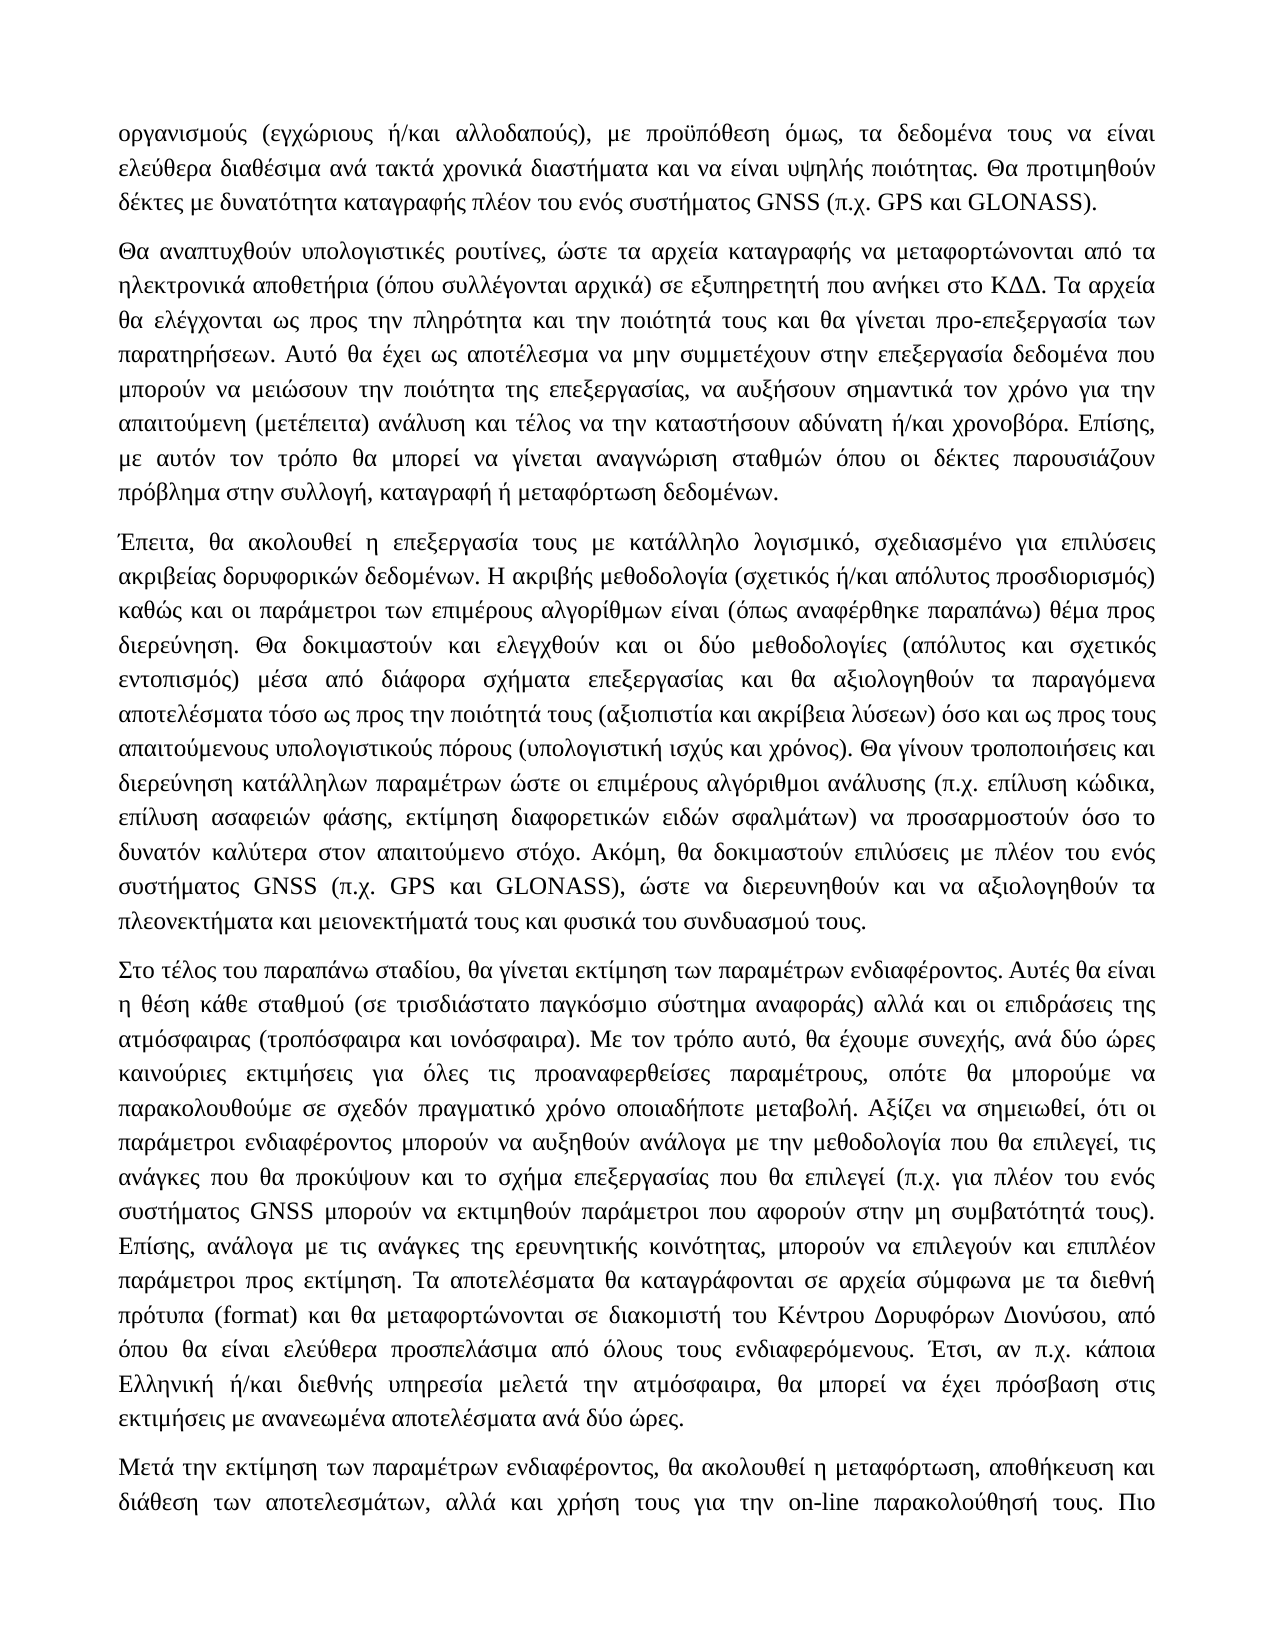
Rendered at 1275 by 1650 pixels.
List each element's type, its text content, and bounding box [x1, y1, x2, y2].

text Θα αναπτυχθούν υπολογιστικές ρουτίνες, ώστε τα αρχεία καταγραφής να μεταφορτώνονται από τα ηλεκτρονικά αποθετήρια (όπου συλλέγονται αρχικά) σε εξυπηρετητή που ανήκει στο ΚΔΔ. Τα αρχεία θα ελέγχονται ως προς την πληρότητα και την ποιότητά τους και θα γίνεται προ-επεξεργασία των παρατηρήσεων. Αυτό θα έχει ως αποτέλεσμα να μην συμμετέχουν στην επεξεργασία δεδομένα που μπορούν να μειώσουν την ποιότητα της επεξεργασίας, να αυξήσουν σημαντικά τον χρόνο για την απαιτούμενη (μετέπειτα) ανάλυση και τέλος να την καταστήσουν αδύνατη ή/και χρονοβόρα. Επίσης, με αυτόν τον τρόπο θα μπορεί να γίνεται αναγνώριση σταθμών όπου οι δέκτες παρουσιάζουν πρόβλημα στην συλλογή, καταγραφή ή μεταφόρτωση δεδομένων. [118, 236, 1157, 506]
text Στο τέλος του παραπάνω σταδίου, θα γίνεται εκτίμηση των παραμέτρων ενδιαφέροντος. Αυτές θα είναι η θέση κάθε σταθμού (σε τρισδιάστατο παγκόσμιο σύστημα αναφοράς) αλλά και οι επιδράσεις της ατμόσφαιρας (τροπόσφαιρα και ιονόσφαιρα). Με τον τρόπο αυτό, θα έχουμε συνεχής, ανά δύο ώρες καινούριες εκτιμήσεις για όλες τις προαναφερθείσες παραμέτρους, οπότε θα μπορούμε να παρακολουθούμε σε σχεδόν πραγματικό χρόνο οποιαδήποτε μεταβολή. Αξίζει να σημειωθεί, ότι οι παράμετροι ενδιαφέροντος μπορούν να αυξηθούν ανάλογα με την μεθοδολογία που θα επιλεγεί, τις ανάγκες που θα προκύψουν και το σχήμα επεξεργασίας που θα επιλεγεί (π.χ. για πλέον του ενός συστήματος GNSS μπορούν να εκτιμηθούν παράμετροι που αφορούν στην μη συμβατότητά τους). Επίσης, ανάλογα με τις ανάγκες της ερευνητικής κοινότητας, μπορούν να επιλεγούν και επιπλέον παράμετροι προς εκτίμηση. Τα αποτελέσματα θα καταγράφονται σε αρχεία σύμφωνα με τα διεθνή πρότυπα (format) και θα μεταφορτώνονται σε διακομιστή του Κέντρου Δορυφόρων Διονύσου, από όπου θα είναι ελεύθερα προσπελάσιμα από όλους τους ενδιαφερόμενους. Έτσι, αν π.χ. κάποια Ελληνική ή/και διεθνής υπηρεσία μελετά την ατμόσφαιρα, θα μπορεί να έχει πρόσβαση στις εκτιμήσεις με ανανεωμένα αποτελέσματα ανά δύο ώρες. [118, 955, 1157, 1432]
text οργανισμούς (εγχώριους ή/και αλλοδαπούς), με προϋπόθεση όμως, τα δεδομένα τους να είναι ελεύθερα διαθέσιμα ανά τακτά χρονικά διαστήματα και να είναι υψηλής ποιότητας. Θα προτιμηθούν δέκτες με δυνατότητα καταγραφής πλέον του ενός συστήματος GNSS (π.χ. GPS και GLONASS). [118, 118, 1157, 216]
text Μετά την εκτίμηση των παραμέτρων ενδιαφέροντος, θα ακολουθεί η μεταφόρτωση, αποθήκευση και διάθεση των αποτελεσμάτων, αλλά και χρήση τους για την on-line παρακολούθησή τους. Πιο [118, 1452, 1157, 1515]
text Έπειτα, θα ακολουθεί η επεξεργασία τους με κατάλληλο λογισμικό, σχεδιασμένο για επιλύσεις ακριβείας δορυφορικών δεδομένων. Η ακριβής μεθοδολογία (σχετικός ή/και απόλυτος προσδιορισμός) καθώς και οι παράμετροι των επιμέρους αλγορίθμων είναι (όπως αναφέρθηκε παραπάνω) θέμα προς διερεύνηση. Θα δοκιμαστούν και ελεγχθούν και οι δύο μεθοδολογίες (απόλυτος και σχετικός εντοπισμός) μέσα από διάφορα σχήματα επεξεργασίας και θα αξιολογηθούν τα παραγόμενα αποτελέσματα τόσο ως προς την ποιότητά τους (αξιοπιστία και ακρίβεια λύσεων) όσο και ως προς τους απαιτούμενους υπολογιστικούς πόρους (υπολογιστική ισχύς και χρόνος). Θα γίνουν τροποποιήσεις και διερεύνηση κατάλληλων παραμέτρων ώστε οι επιμέρους αλγόριθμοι ανάλυσης (π.χ. επίλυση κώδικα, επίλυση ασαφειών φάσης, εκτίμηση διαφορετικών ειδών σφαλμάτων) να προσαρμοστούν όσο το δυνατόν καλύτερα στον απαιτούμενο στόχο. Ακόμη, θα δοκιμαστούν επιλύσεις με πλέον του ενός συστήματος GNSS (π.χ. GPS και GLONASS), ώστε να διερευνηθούν και να αξιολογηθούν τα πλεονεκτήματα και μειονεκτήματά τους και φυσικά του συνδυασμού τους. [118, 527, 1157, 934]
